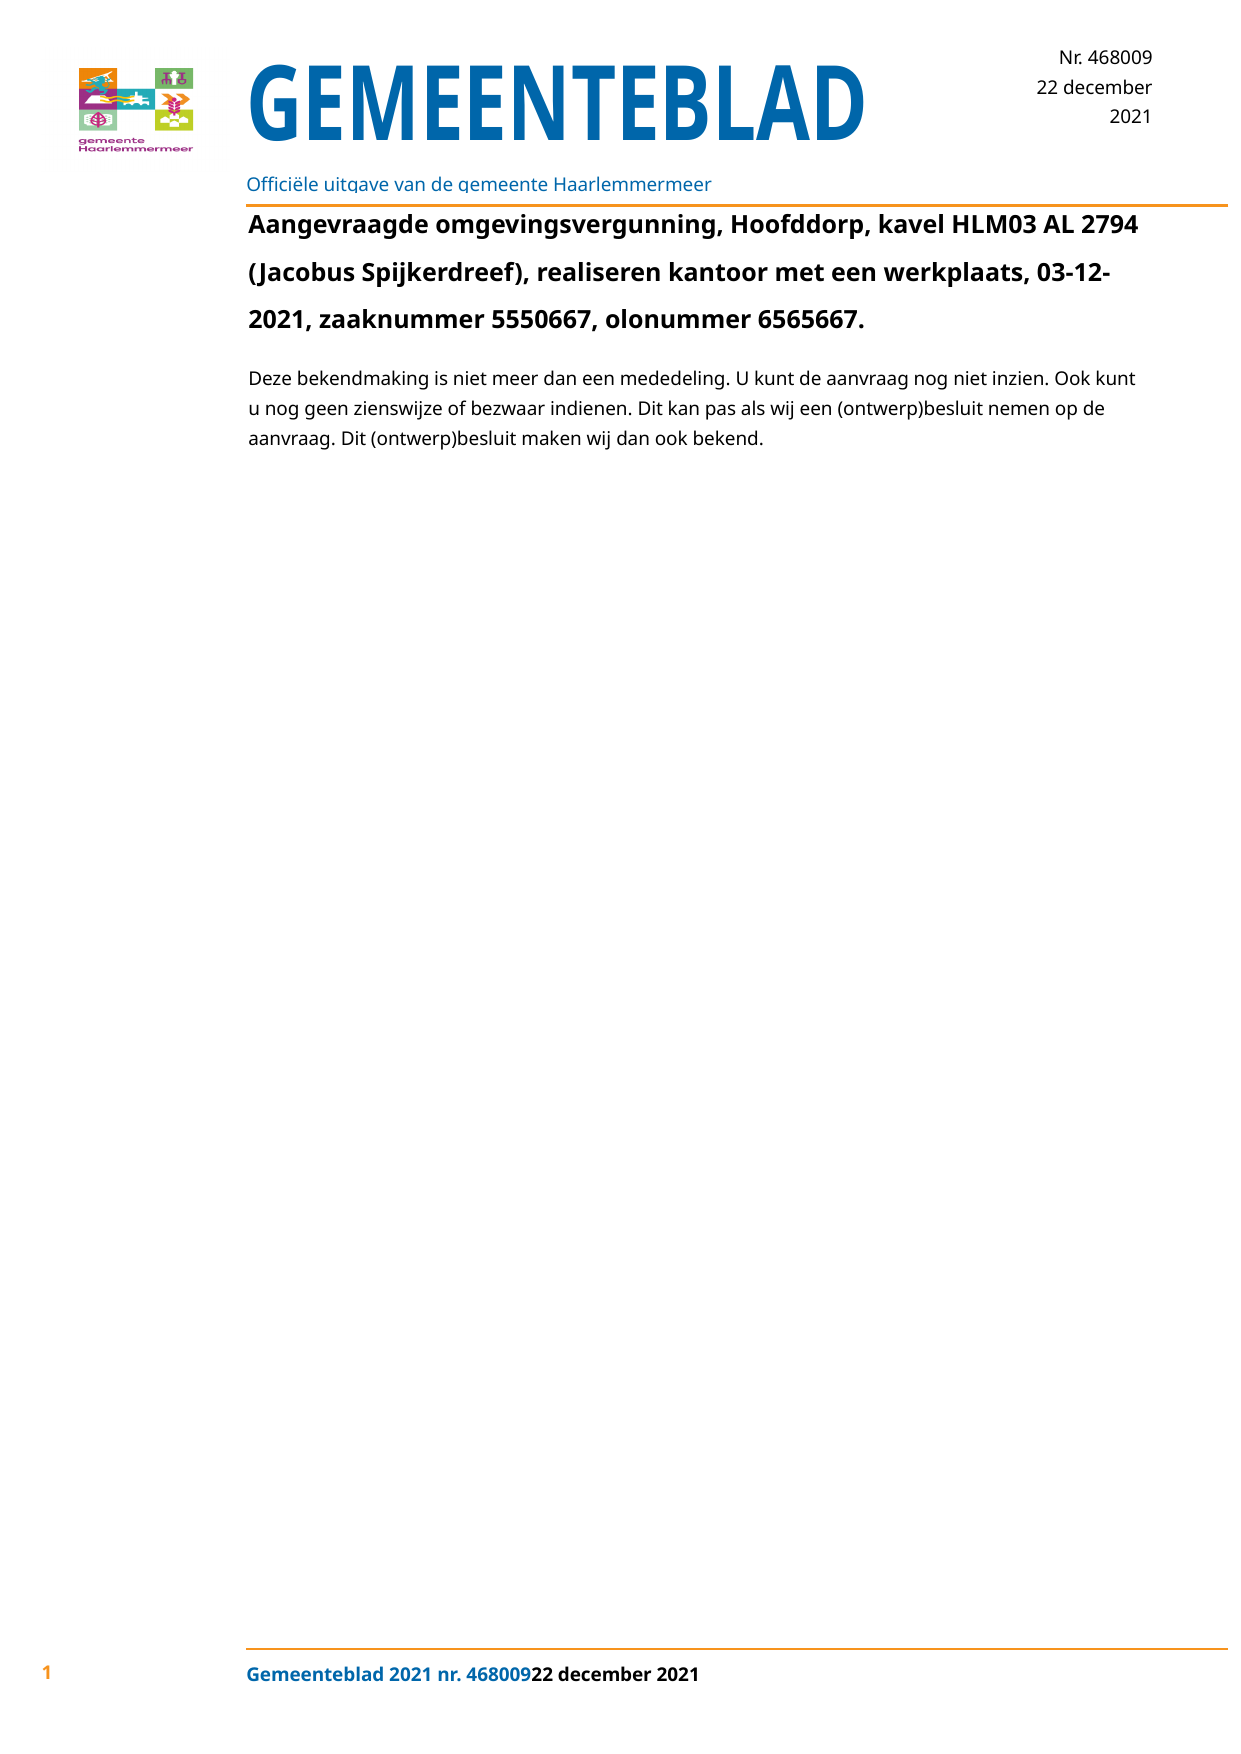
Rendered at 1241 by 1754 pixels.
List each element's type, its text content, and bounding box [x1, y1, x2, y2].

text Deze bekendmaking is niet meer dan een mededeling. U kunt de aanvraag nog niet inzien. Ook kunt u nog geen zienswijze of bezwaar indienen. Dit kan pas als wij een (ontwerp)besluit nemen op de aanvraag. Dit (ontwerp)besluit maken wij dan ook bekend. [248, 366, 1152, 450]
text Aangevraagde omgevingsvergunning, Hoofddorp, kavel HLM03 AL 2794 (Jacobus Spijkerdreef), realiseren kantoor met een werkplaats, 03-12-2021, zaaknummer 5550667, olonummer 6565667. [248, 207, 1152, 336]
picture [41, 47, 231, 172]
